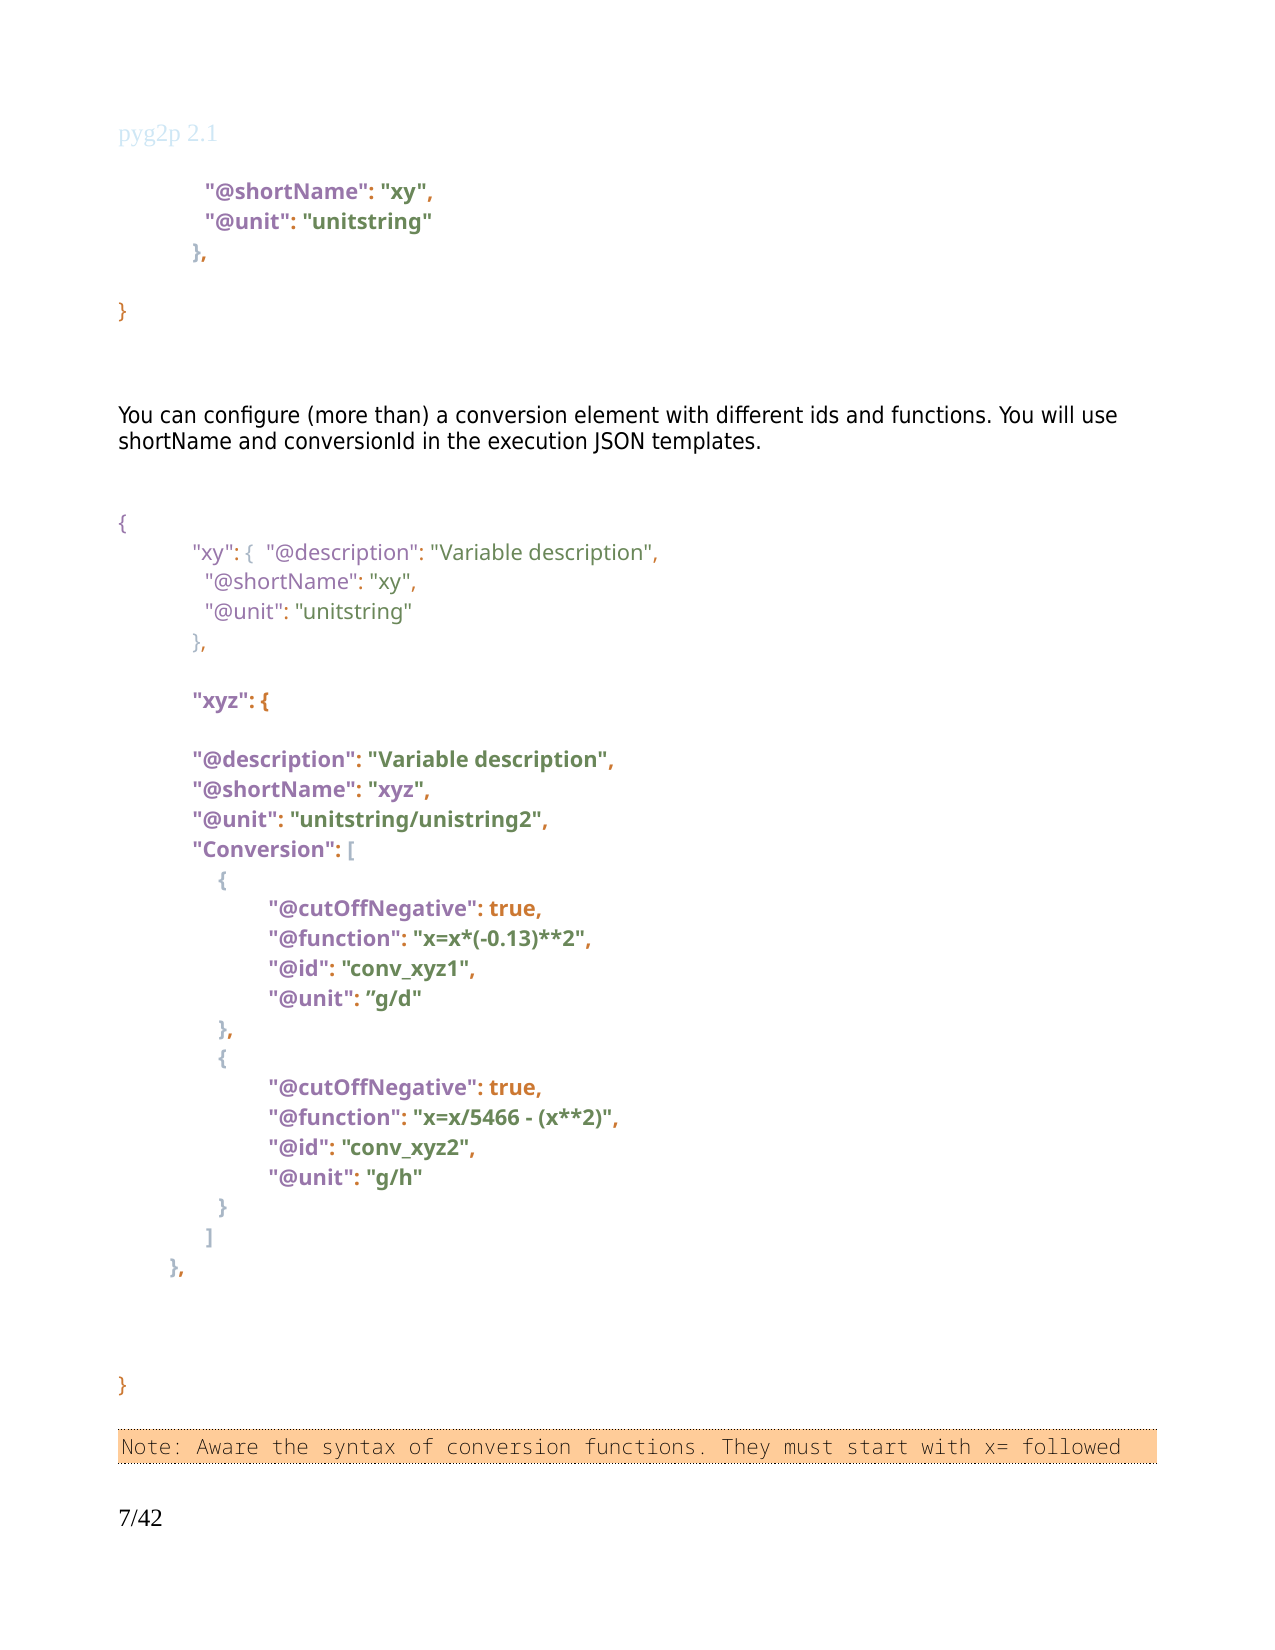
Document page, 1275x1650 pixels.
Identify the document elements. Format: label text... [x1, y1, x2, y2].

text Note: Aware the syntax of conversion functions. They must start with x= followed [118, 1429, 1157, 1463]
text }, [118, 626, 1157, 656]
text }, [118, 236, 1157, 266]
text "@unit": "g/h" [118, 1162, 1157, 1191]
text { [118, 1042, 1157, 1072]
text "@unit": "unitstring" [118, 596, 1157, 626]
text "@unit": "unitstring/unistring2", [118, 804, 1157, 834]
text "@id": "conv_xyz2", [118, 1132, 1157, 1162]
text { [118, 507, 1157, 537]
text "@description": "Variable description", [118, 744, 1157, 774]
text "@function": "x=x/5466 - (x**2)", [118, 1102, 1157, 1132]
text "@unit": "unitstring" [118, 206, 1157, 236]
text "xyz": { [118, 685, 1157, 715]
text "@shortName": "xy", [118, 176, 1157, 206]
text "Conversion": [ [118, 834, 1157, 864]
text }, [118, 1251, 1157, 1281]
text { [118, 864, 1157, 893]
text }, [118, 1013, 1157, 1042]
text You can configure (more than) a conversion element with different ids and functions. You will use shortName and conversionId in the execution JSON templates. [118, 402, 1157, 455]
text ] [118, 1221, 1157, 1251]
text } [118, 1191, 1157, 1221]
text "@shortName": "xy", [118, 566, 1157, 596]
text "@cutOffNegative": true, [118, 893, 1157, 923]
text "@cutOffNegative": true, [118, 1072, 1157, 1102]
text "@unit": ”g/d" [118, 983, 1157, 1013]
text "@id": "conv_xyz1", [118, 953, 1157, 983]
text } [118, 1369, 1157, 1399]
text "@shortName": "xyz", [118, 774, 1157, 804]
text "xy": { "@description": "Variable description", [118, 537, 1157, 566]
text } [118, 295, 1157, 325]
text "@function": "x=x*(-0.13)**2", [118, 923, 1157, 953]
